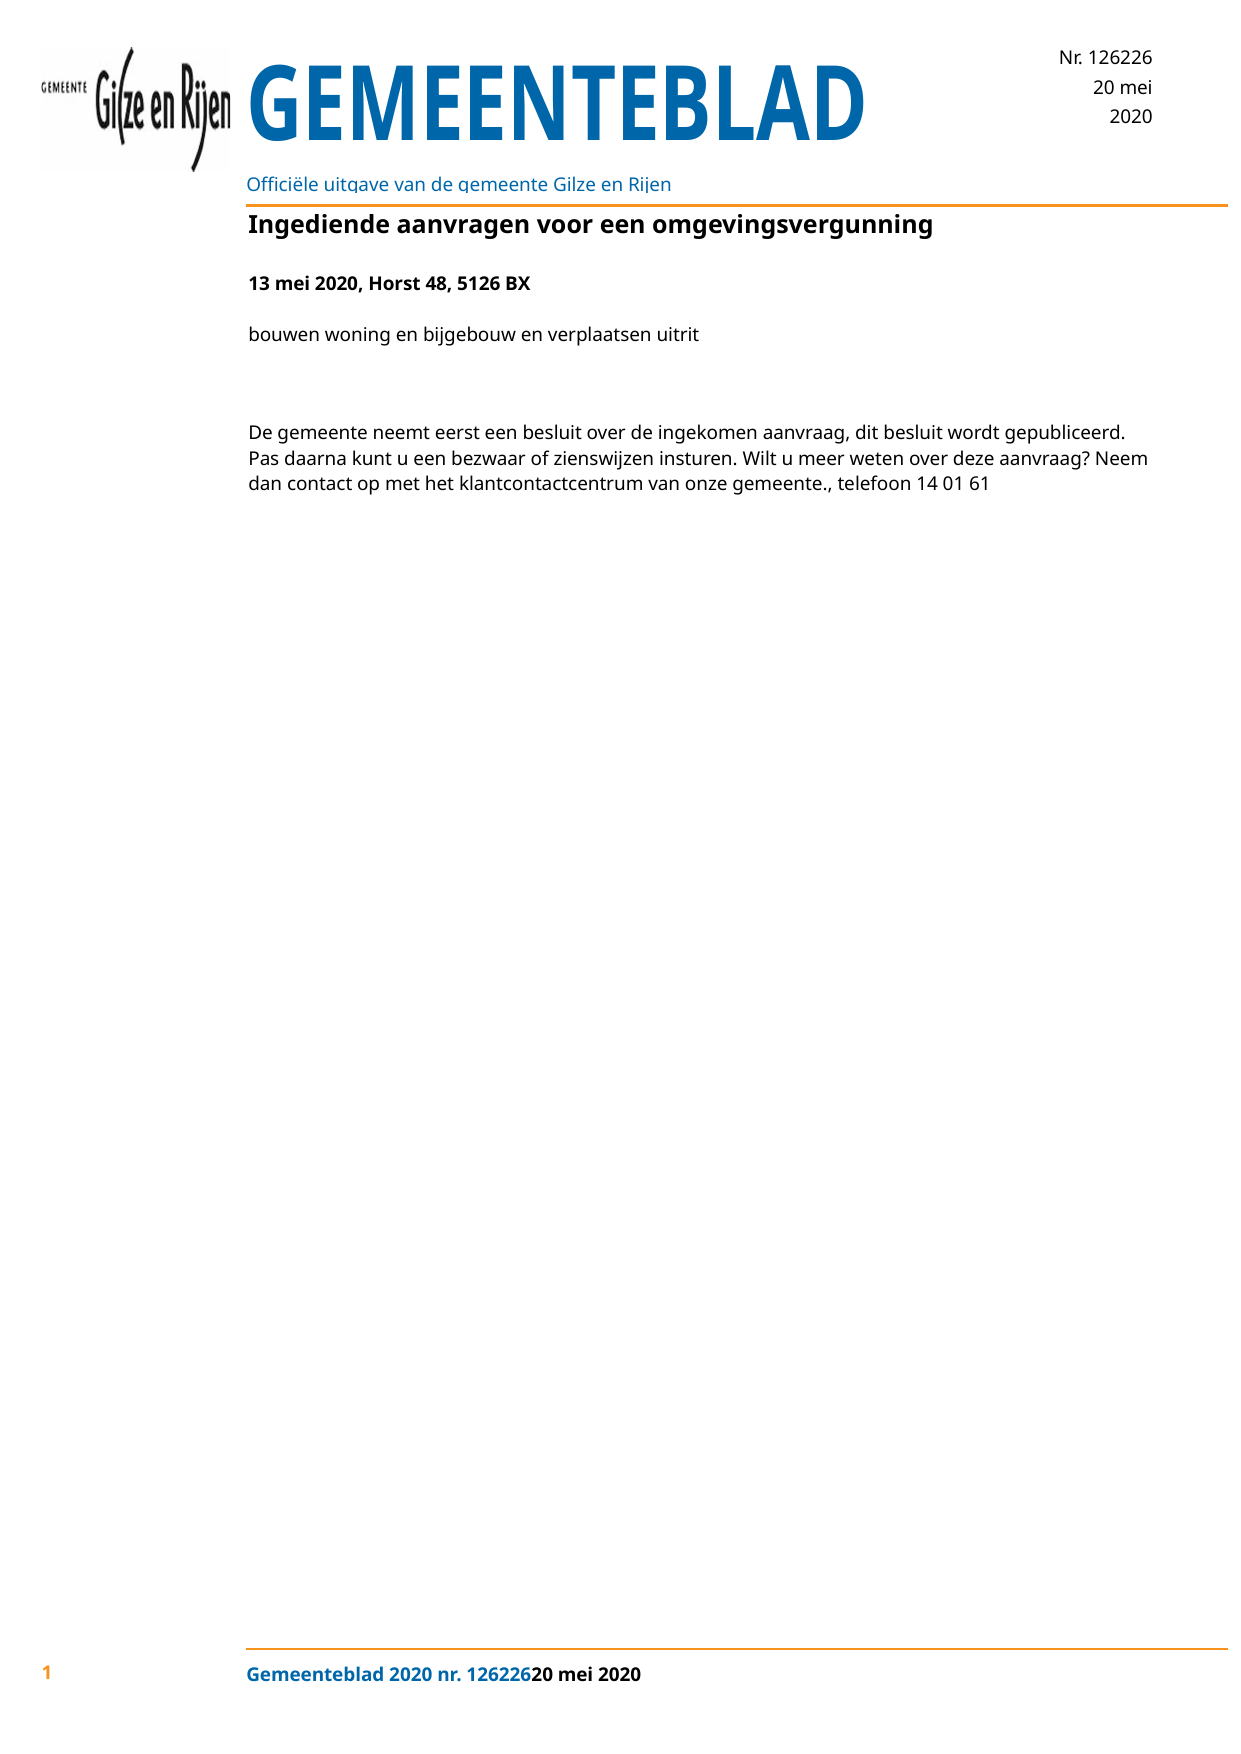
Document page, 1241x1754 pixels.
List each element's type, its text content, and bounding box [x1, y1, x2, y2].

text bouwen woning en bijgebouw en verplaatsen uitrit [248, 321, 1152, 346]
text Ingediende aanvragen voor een omgevingsvergunning [248, 207, 1152, 241]
text De gemeente neemt eerst een besluit over de ingekomen aanvraag, dit besluit wordt gepubliceerd. Pas daarna kunt u een bezwaar of zienswijzen insturen. Wilt u meer weten over deze aanvraag? Neem dan contact op met het klantcontactcentrum van onze gemeente., telefoon 14 01 61 [248, 419, 1152, 496]
picture [41, 47, 231, 172]
text 13 mei 2020, Horst 48, 5126 BX [248, 270, 1152, 296]
